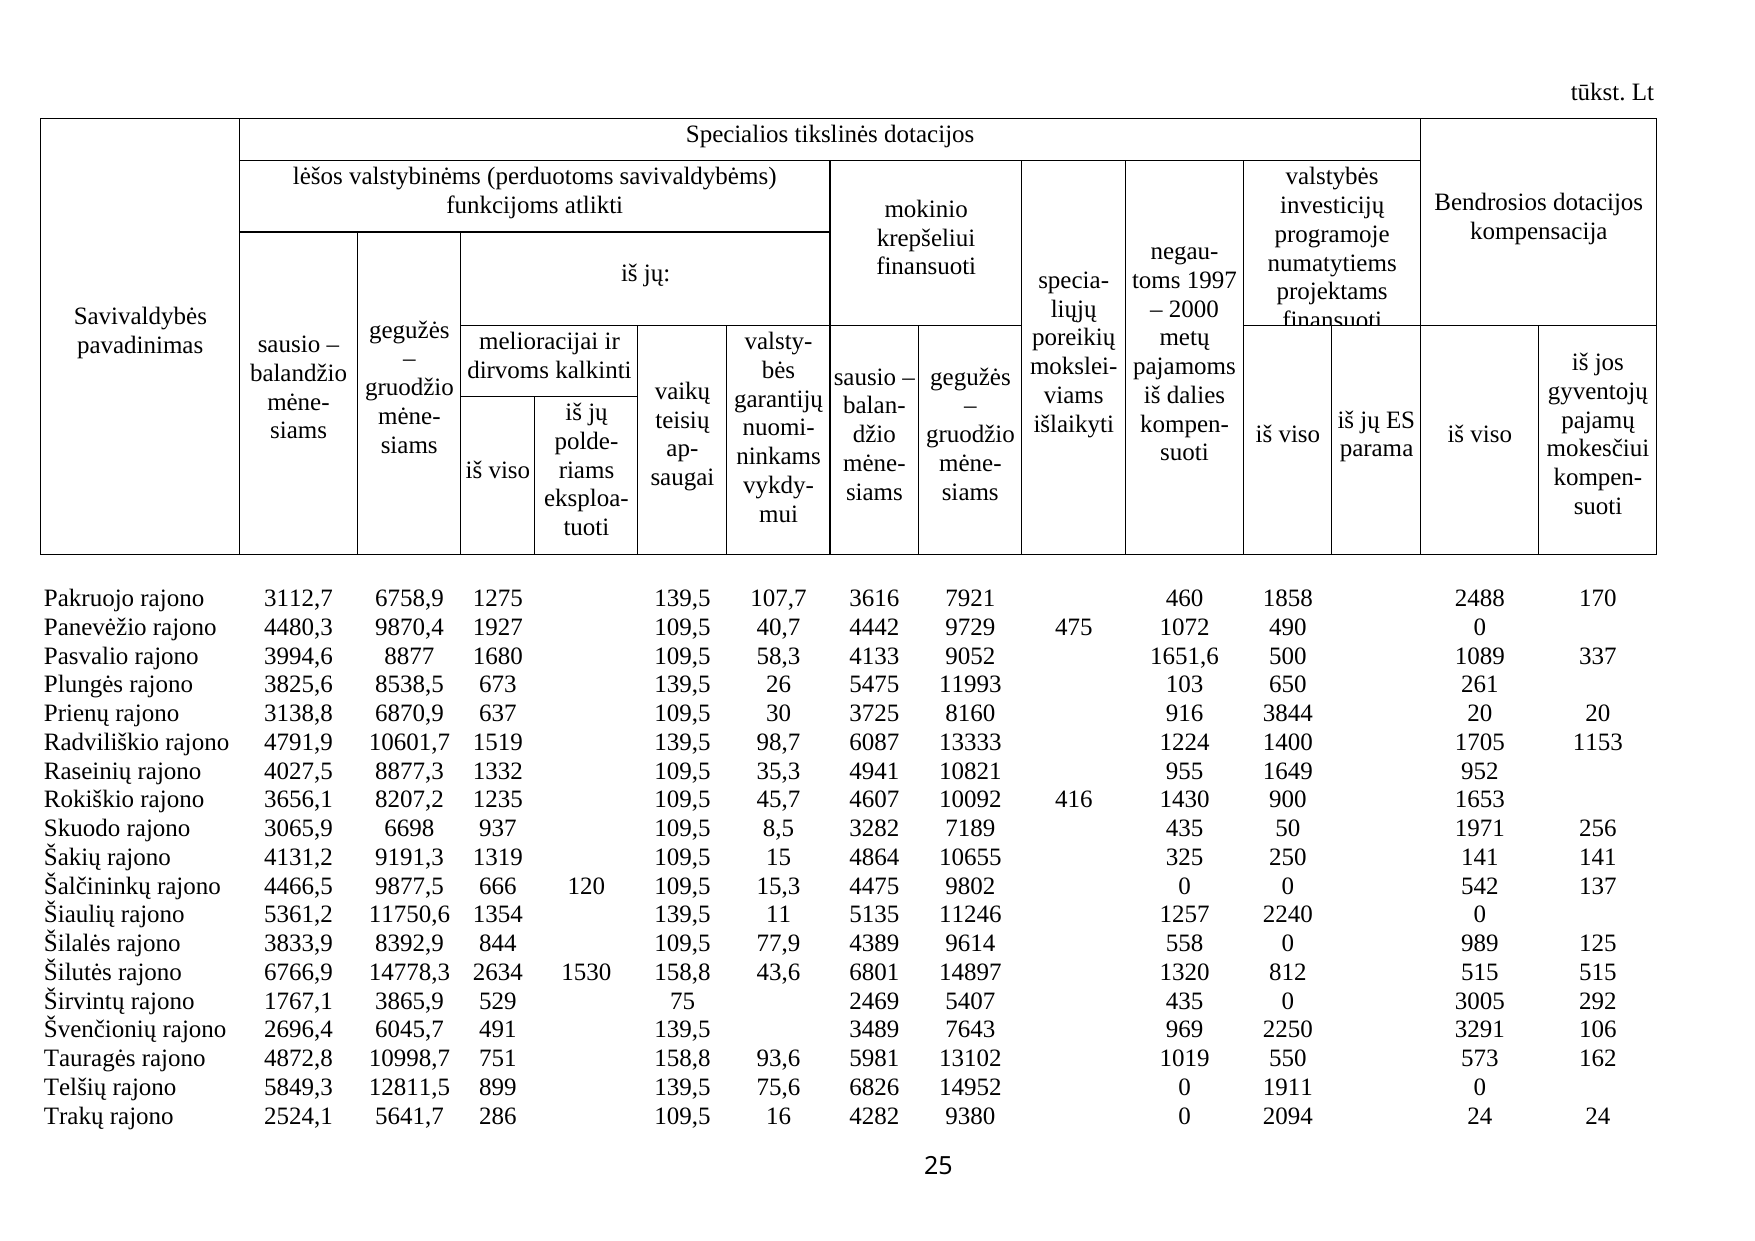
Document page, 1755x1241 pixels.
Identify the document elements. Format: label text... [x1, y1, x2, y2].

table_cell [1022, 957, 1125, 986]
table_cell 9614 [919, 928, 1022, 957]
table_cell [1022, 727, 1125, 756]
table_cell 35,3 [727, 756, 830, 784]
table_cell [1332, 1101, 1421, 1129]
table_cell iš viso [1421, 326, 1538, 553]
table_cell [535, 756, 638, 784]
table_cell 1430 [1125, 785, 1243, 813]
table_cell [638, 555, 727, 583]
table_cell 1320 [1125, 957, 1243, 986]
table_cell [1332, 900, 1421, 928]
table_cell 3994,6 [239, 641, 357, 669]
table_cell Pakruojo rajono [41, 583, 239, 612]
table_cell 4282 [830, 1101, 918, 1129]
table_cell [535, 986, 638, 1014]
table_cell 1767,1 [239, 986, 357, 1014]
table_cell [1125, 555, 1243, 583]
table_cell [1332, 698, 1421, 727]
table_cell 2240 [1243, 900, 1332, 928]
table_cell 4872,8 [239, 1043, 357, 1072]
table_cell [1332, 756, 1421, 784]
table_cell 9802 [919, 871, 1022, 899]
table_cell 10998,7 [358, 1043, 461, 1072]
table_cell 1705 [1421, 727, 1539, 756]
table_cell 0 [1243, 928, 1332, 957]
table_cell 3291 [1421, 1015, 1539, 1043]
table_cell [1332, 928, 1421, 957]
table_cell [535, 842, 638, 871]
table_cell 3656,1 [239, 785, 357, 813]
table_cell [1022, 641, 1125, 669]
table_cell 8,5 [727, 813, 830, 842]
table_cell [1243, 555, 1332, 583]
table_cell [1022, 842, 1125, 871]
table_cell [535, 1043, 638, 1072]
table_cell [830, 555, 918, 583]
table_cell 0 [1421, 612, 1539, 641]
table_cell 5135 [830, 900, 918, 928]
table_cell 1971 [1421, 813, 1539, 842]
table_cell 666 [461, 871, 534, 899]
table_cell 5849,3 [239, 1072, 357, 1101]
table_cell 751 [461, 1043, 534, 1072]
table_cell Radviliškio rajono [41, 727, 239, 756]
table_cell 1927 [461, 612, 534, 641]
table_cell Pasvalio rajono [41, 641, 239, 669]
table_cell 0 [1125, 1101, 1243, 1129]
table_cell 3489 [830, 1015, 918, 1043]
table_cell 4466,5 [239, 871, 357, 899]
table_cell 8160 [919, 698, 1022, 727]
table_cell 2696,4 [239, 1015, 357, 1043]
table_cell 261 [1421, 670, 1539, 698]
table_cell [1022, 928, 1125, 957]
table_cell 1235 [461, 785, 534, 813]
table_cell [535, 555, 638, 583]
table_cell 45,7 [727, 785, 830, 813]
table_cell [1332, 727, 1421, 756]
table_cell 11993 [919, 670, 1022, 698]
table_cell 158,8 [638, 957, 727, 986]
table_cell sausio – balan-džio mėne-siams [831, 326, 918, 553]
table_cell Švenčionių rajono [41, 1015, 239, 1043]
table_cell 8877,3 [358, 756, 461, 784]
table_cell 3616 [830, 583, 918, 612]
table_cell 812 [1243, 957, 1332, 986]
table_cell [1332, 641, 1421, 669]
table_cell [1022, 583, 1125, 612]
table_cell 10655 [919, 842, 1022, 871]
table_cell 3005 [1421, 986, 1539, 1014]
table_cell valstybės investicijų programoje numatytiems projektams finansuoti [1244, 161, 1420, 325]
table_cell 139,5 [638, 1072, 727, 1101]
table_cell 137 [1539, 871, 1657, 899]
table_cell 1354 [461, 900, 534, 928]
table_cell 20 [1539, 698, 1657, 727]
table_cell 3282 [830, 813, 918, 842]
table_cell [535, 727, 638, 756]
table_cell 286 [461, 1101, 534, 1129]
table_cell 0 [1125, 1072, 1243, 1101]
table_cell 4133 [830, 641, 918, 669]
table_cell 0 [1421, 1072, 1539, 1101]
table_cell 515 [1539, 957, 1657, 986]
table_cell iš viso [461, 397, 534, 553]
table_cell 109,5 [638, 612, 727, 641]
table_cell Skuodo rajono [41, 813, 239, 842]
table_cell 1332 [461, 756, 534, 784]
table_cell valsty-bės garantijų nuomi-ninkams vykdy-mui [727, 326, 829, 553]
table_cell 139,5 [638, 1015, 727, 1043]
table_cell gegužės – gruodžio mėne-siams [919, 326, 1021, 553]
table_cell 515 [1421, 957, 1539, 986]
table_cell 4389 [830, 928, 918, 957]
table_cell 58,3 [727, 641, 830, 669]
table_cell 10092 [919, 785, 1022, 813]
table_cell 1257 [1125, 900, 1243, 928]
table_cell [1332, 612, 1421, 641]
table_cell [1022, 756, 1125, 784]
table_cell Tauragės rajono [41, 1043, 239, 1072]
table_cell 1089 [1421, 641, 1539, 669]
table_cell 900 [1243, 785, 1332, 813]
table_cell 10601,7 [358, 727, 461, 756]
table_cell mokinio krepšeliui finansuoti [831, 161, 1021, 325]
table_cell 8392,9 [358, 928, 461, 957]
table_cell 109,5 [638, 928, 727, 957]
table_cell 1649 [1243, 756, 1332, 784]
table_cell 5361,2 [239, 900, 357, 928]
table_cell 955 [1125, 756, 1243, 784]
table_cell [1332, 555, 1421, 583]
table_cell Specialios tikslinės dotacijos [240, 119, 1420, 160]
table_cell 109,5 [638, 842, 727, 871]
table_cell 109,5 [638, 756, 727, 784]
table_cell [461, 555, 534, 583]
table_cell [1539, 785, 1657, 813]
table_cell 673 [461, 670, 534, 698]
table_cell [535, 785, 638, 813]
table_cell [1022, 670, 1125, 698]
table_cell 5641,7 [358, 1101, 461, 1129]
table_cell 916 [1125, 698, 1243, 727]
table_cell [535, 1072, 638, 1101]
table_cell [1539, 1072, 1657, 1101]
table_cell [727, 1015, 830, 1043]
table_cell 9729 [919, 612, 1022, 641]
table_cell [1539, 555, 1657, 583]
table_cell 952 [1421, 756, 1539, 784]
table_cell [1332, 842, 1421, 871]
table_cell 98,7 [727, 727, 830, 756]
table_cell 0 [1243, 871, 1332, 899]
table_cell 2634 [461, 957, 534, 986]
table_cell 0 [1243, 986, 1332, 1014]
table_cell 4480,3 [239, 612, 357, 641]
table_cell 8538,5 [358, 670, 461, 698]
table_cell 3725 [830, 698, 918, 727]
table_cell 6087 [830, 727, 918, 756]
table_cell [535, 1101, 638, 1129]
table_cell vaikų teisių ap-saugai [638, 326, 726, 553]
table_cell 3065,9 [239, 813, 357, 842]
table_cell 14897 [919, 957, 1022, 986]
table_cell 14778,3 [358, 957, 461, 986]
table_cell 9870,4 [358, 612, 461, 641]
table_cell 109,5 [638, 1101, 727, 1129]
table_cell 1400 [1243, 727, 1332, 756]
table_cell 550 [1243, 1043, 1332, 1072]
table_cell 1072 [1125, 612, 1243, 641]
table_cell 11750,6 [358, 900, 461, 928]
table_cell 5475 [830, 670, 918, 698]
table_cell 107,7 [727, 583, 830, 612]
table_cell 6045,7 [358, 1015, 461, 1043]
table_cell [1332, 871, 1421, 899]
table_cell 10821 [919, 756, 1022, 784]
table_cell Širvintų rajono [41, 986, 239, 1014]
table_cell 7189 [919, 813, 1022, 842]
table_cell 158,8 [638, 1043, 727, 1072]
table_cell 2488 [1421, 583, 1539, 612]
table_cell 103 [1125, 670, 1243, 698]
table_cell Šakių rajono [41, 842, 239, 871]
table_cell [1332, 1015, 1421, 1043]
table_cell lėšos valstybinėms (perduotoms savivaldybėms) funkcijoms atlikti [240, 161, 829, 231]
table_cell 24 [1421, 1101, 1539, 1129]
table_header tūkst. Lt [41, 77, 1657, 118]
table_cell Šalčininkų rajono [41, 871, 239, 899]
table_cell [239, 555, 357, 583]
table_cell Trakų rajono [41, 1101, 239, 1129]
table_cell 139,5 [638, 670, 727, 698]
table_cell 1519 [461, 727, 534, 756]
table_cell [1022, 900, 1125, 928]
table_cell 2524,1 [239, 1101, 357, 1129]
table_cell 475 [1022, 612, 1125, 641]
table_cell 989 [1421, 928, 1539, 957]
table_cell 1153 [1539, 727, 1657, 756]
table_cell 650 [1243, 670, 1332, 698]
table_cell [1539, 756, 1657, 784]
table_cell 125 [1539, 928, 1657, 957]
table_cell 170 [1539, 583, 1657, 612]
table_cell 109,5 [638, 641, 727, 669]
table_cell 7921 [919, 583, 1022, 612]
table_cell [535, 612, 638, 641]
table_cell 1319 [461, 842, 534, 871]
table_cell [535, 928, 638, 957]
table_cell 4791,9 [239, 727, 357, 756]
table_cell iš jų ES parama [1332, 326, 1420, 553]
table_cell melioracijai ir dirvoms kalkinti [461, 326, 637, 396]
table_cell 141 [1539, 842, 1657, 871]
table_cell Telšių rajono [41, 1072, 239, 1101]
table_cell specia-liųjų poreikių mokslei-viams išlaikyti [1022, 161, 1125, 553]
table_cell 26 [727, 670, 830, 698]
table_cell [1539, 670, 1657, 698]
table_cell [1022, 871, 1125, 899]
table_cell 899 [461, 1072, 534, 1101]
table_cell 4131,2 [239, 842, 357, 871]
table_cell 40,7 [727, 612, 830, 641]
table_cell 1275 [461, 583, 534, 612]
table_cell 109,5 [638, 871, 727, 899]
table_cell iš jų polde-riams eksploa-tuoti [535, 397, 637, 553]
table_cell 30 [727, 698, 830, 727]
table_cell [535, 641, 638, 669]
table_cell 7643 [919, 1015, 1022, 1043]
table_cell [535, 670, 638, 698]
table_cell 11 [727, 900, 830, 928]
table_cell 4864 [830, 842, 918, 871]
table_cell 6766,9 [239, 957, 357, 986]
table_cell Rokiškio rajono [41, 785, 239, 813]
table_cell 416 [1022, 785, 1125, 813]
table_cell 4027,5 [239, 756, 357, 784]
table_cell 120 [535, 871, 638, 899]
table_cell 50 [1243, 813, 1332, 842]
table_cell 490 [1243, 612, 1332, 641]
table_cell [1539, 900, 1657, 928]
table_cell 8877 [358, 641, 461, 669]
table_cell 3844 [1243, 698, 1332, 727]
table_cell Prienų rajono [41, 698, 239, 727]
table_cell 6758,9 [358, 583, 461, 612]
table_cell Raseinių rajono [41, 756, 239, 784]
table_cell 2250 [1243, 1015, 1332, 1043]
table_cell 3138,8 [239, 698, 357, 727]
table_cell 11246 [919, 900, 1022, 928]
table_cell 3825,6 [239, 670, 357, 698]
table_cell 75 [638, 986, 727, 1014]
table_cell 2469 [830, 986, 918, 1014]
table_cell 106 [1539, 1015, 1657, 1043]
table_cell 2094 [1243, 1101, 1332, 1129]
table_cell [1421, 555, 1539, 583]
table_cell [1332, 785, 1421, 813]
table_cell [727, 986, 830, 1014]
table_cell 139,5 [638, 727, 727, 756]
table_cell [535, 813, 638, 842]
table_cell 937 [461, 813, 534, 842]
table_cell [535, 583, 638, 612]
table_cell 1224 [1125, 727, 1243, 756]
table_cell 15,3 [727, 871, 830, 899]
table_cell [1022, 1072, 1125, 1101]
table_cell 5981 [830, 1043, 918, 1072]
table_cell gegužės – gruodžio mėne-siams [358, 233, 460, 553]
table_cell Šiaulių rajono [41, 900, 239, 928]
table_cell [1022, 698, 1125, 727]
table_cell 6826 [830, 1072, 918, 1101]
table_cell 637 [461, 698, 534, 727]
table_cell 460 [1125, 583, 1243, 612]
table_cell 141 [1421, 842, 1539, 871]
table_cell 1680 [461, 641, 534, 669]
table_cell [1332, 986, 1421, 1014]
table_cell 969 [1125, 1015, 1243, 1043]
table_cell 3865,9 [358, 986, 461, 1014]
table_cell 109,5 [638, 785, 727, 813]
table_cell iš jos gyventojų pajamų mokesčiui kompen-suoti [1539, 326, 1656, 553]
table_cell Šilutės rajono [41, 957, 239, 986]
table_cell [1022, 1015, 1125, 1043]
table_cell 6801 [830, 957, 918, 986]
table_cell [1022, 986, 1125, 1014]
table_cell [1022, 813, 1125, 842]
table_cell [1332, 957, 1421, 986]
table_cell [727, 555, 830, 583]
table_cell 1530 [535, 957, 638, 986]
table_cell 9877,5 [358, 871, 461, 899]
table_cell [1022, 1101, 1125, 1129]
table_cell 1653 [1421, 785, 1539, 813]
table_cell 542 [1421, 871, 1539, 899]
table_cell Plungės rajono [41, 670, 239, 698]
table_cell iš jų: [461, 233, 829, 325]
table_cell [919, 555, 1022, 583]
table_cell 109,5 [638, 698, 727, 727]
table_cell sausio – balandžio mėne-siams [240, 233, 357, 553]
table_cell [535, 698, 638, 727]
table_cell negau-toms 1997 – 2000 metų pajamoms iš dalies kompen-suoti [1126, 161, 1243, 553]
table_cell [41, 555, 239, 583]
table_cell 1019 [1125, 1043, 1243, 1072]
table_cell [358, 555, 461, 583]
table_cell 20 [1421, 698, 1539, 727]
table_cell 12811,5 [358, 1072, 461, 1101]
table_cell 43,6 [727, 957, 830, 986]
table_cell 250 [1243, 842, 1332, 871]
table_cell 1911 [1243, 1072, 1332, 1101]
table_cell [1332, 1043, 1421, 1072]
table_cell 435 [1125, 813, 1243, 842]
table_cell 75,6 [727, 1072, 830, 1101]
table_cell 5407 [919, 986, 1022, 1014]
table_cell [1332, 583, 1421, 612]
table_cell 4941 [830, 756, 918, 784]
table_cell 529 [461, 986, 534, 1014]
table_cell Savivaldybės pavadinimas [41, 119, 239, 553]
table_cell 558 [1125, 928, 1243, 957]
table_cell 6698 [358, 813, 461, 842]
table_cell 14952 [919, 1072, 1022, 1101]
table_cell 337 [1539, 641, 1657, 669]
table_cell 139,5 [638, 583, 727, 612]
table_cell iš viso [1244, 326, 1331, 553]
table_cell 9380 [919, 1101, 1022, 1129]
table_cell Šilalės rajono [41, 928, 239, 957]
table_cell 13102 [919, 1043, 1022, 1072]
table_cell 16 [727, 1101, 830, 1129]
table_cell Panevėžio rajono [41, 612, 239, 641]
table_cell 1858 [1243, 583, 1332, 612]
table_cell 15 [727, 842, 830, 871]
table_cell 77,9 [727, 928, 830, 957]
table_cell [535, 1015, 638, 1043]
table_cell 491 [461, 1015, 534, 1043]
table_cell 573 [1421, 1043, 1539, 1072]
table_cell 435 [1125, 986, 1243, 1014]
table_cell [1332, 813, 1421, 842]
table_cell 8207,2 [358, 785, 461, 813]
table_cell Bendrosios dotacijos kompensacija [1421, 119, 1656, 325]
table_cell [1332, 670, 1421, 698]
table_cell 844 [461, 928, 534, 957]
table_cell 3112,7 [239, 583, 357, 612]
table_cell 6870,9 [358, 698, 461, 727]
table_cell 9052 [919, 641, 1022, 669]
table_cell 4607 [830, 785, 918, 813]
table_cell 3833,9 [239, 928, 357, 957]
table_cell 162 [1539, 1043, 1657, 1072]
table_cell 13333 [919, 727, 1022, 756]
table_cell 500 [1243, 641, 1332, 669]
table_cell 9191,3 [358, 842, 461, 871]
table_cell 24 [1539, 1101, 1657, 1129]
table_cell 256 [1539, 813, 1657, 842]
table_cell [1022, 1043, 1125, 1072]
table_cell [1539, 612, 1657, 641]
table_cell 292 [1539, 986, 1657, 1014]
table_cell 325 [1125, 842, 1243, 871]
table_cell 1651,6 [1125, 641, 1243, 669]
table_cell 139,5 [638, 900, 727, 928]
table_cell 0 [1421, 900, 1539, 928]
table_cell 4442 [830, 612, 918, 641]
table_cell 0 [1125, 871, 1243, 899]
table_cell 93,6 [727, 1043, 830, 1072]
table_cell 4475 [830, 871, 918, 899]
table_cell [1332, 1072, 1421, 1101]
table_cell [1022, 555, 1125, 583]
table_cell 109,5 [638, 813, 727, 842]
table_cell [535, 900, 638, 928]
